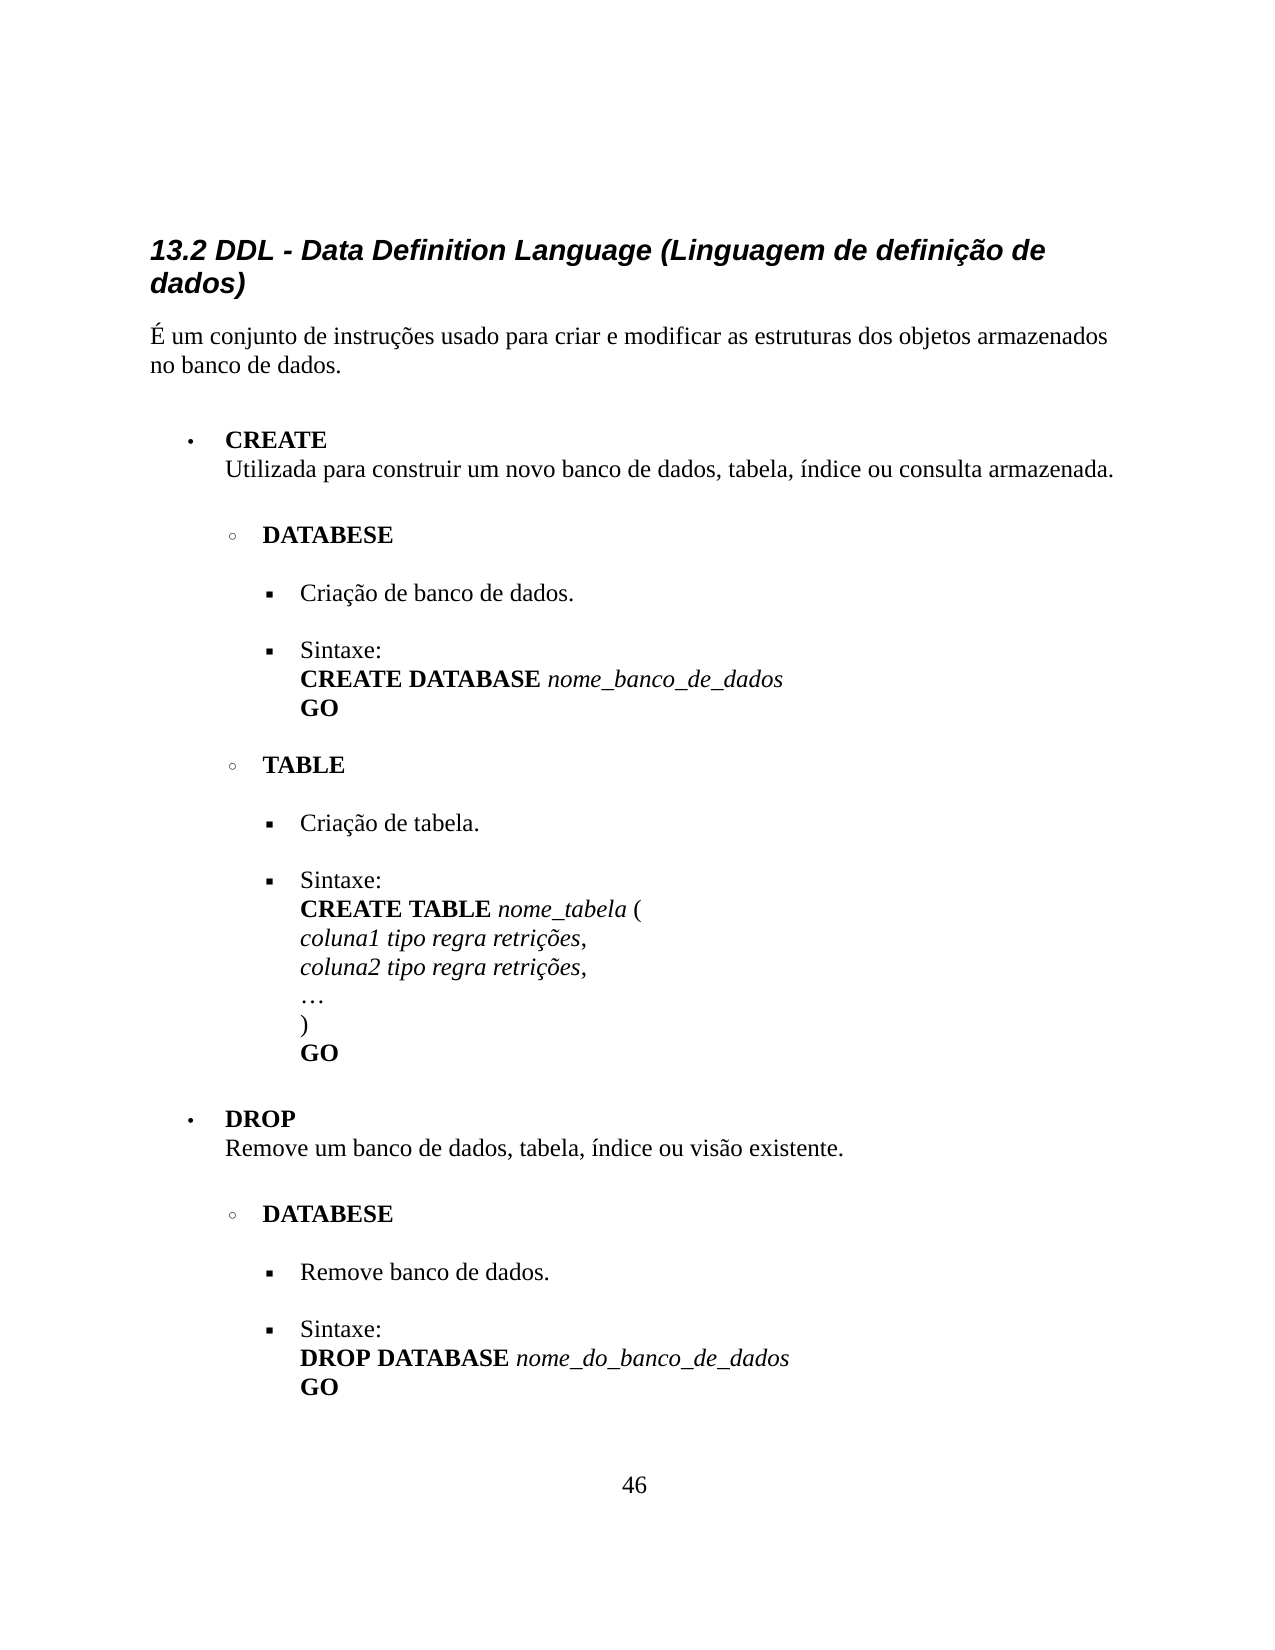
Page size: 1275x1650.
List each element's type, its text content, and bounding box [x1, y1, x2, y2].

list Criação de banco de dados. [262, 578, 1125, 635]
list Remove banco de dados. [262, 1257, 1125, 1314]
list Criação de tabela. [262, 808, 1125, 865]
list Sintaxe: CREATE TABLE nome_tabela ( coluna1 tipo regra retrições, coluna2 tipo regra retrições, … ) GO [262, 865, 1125, 1095]
subtitle 13.2 DDL - Data Definition Language (Linguagem de definição de dados) [150, 232, 1125, 299]
list DATABESE [225, 520, 1125, 578]
list CREATE Utilizada para construir um novo banco de dados, tabela, índice ou consulta armazenada. [187, 425, 1125, 511]
list TABLE [225, 750, 1125, 808]
list Sintaxe: CREATE DATABASE nome_banco_de_dados GO [262, 635, 1125, 750]
list DATABESE [225, 1199, 1125, 1257]
list [225, 150, 1125, 179]
list Sintaxe: DROP DATABASE nome_do_banco_de_dados GO [262, 1314, 1125, 1429]
list DROP Remove um banco de dados, tabela, índice ou visão existente. [187, 1104, 1125, 1191]
text É um conjunto de instruções usado para criar e modificar as estruturas dos objetos armazenados no banco de dados. [150, 321, 1125, 407]
